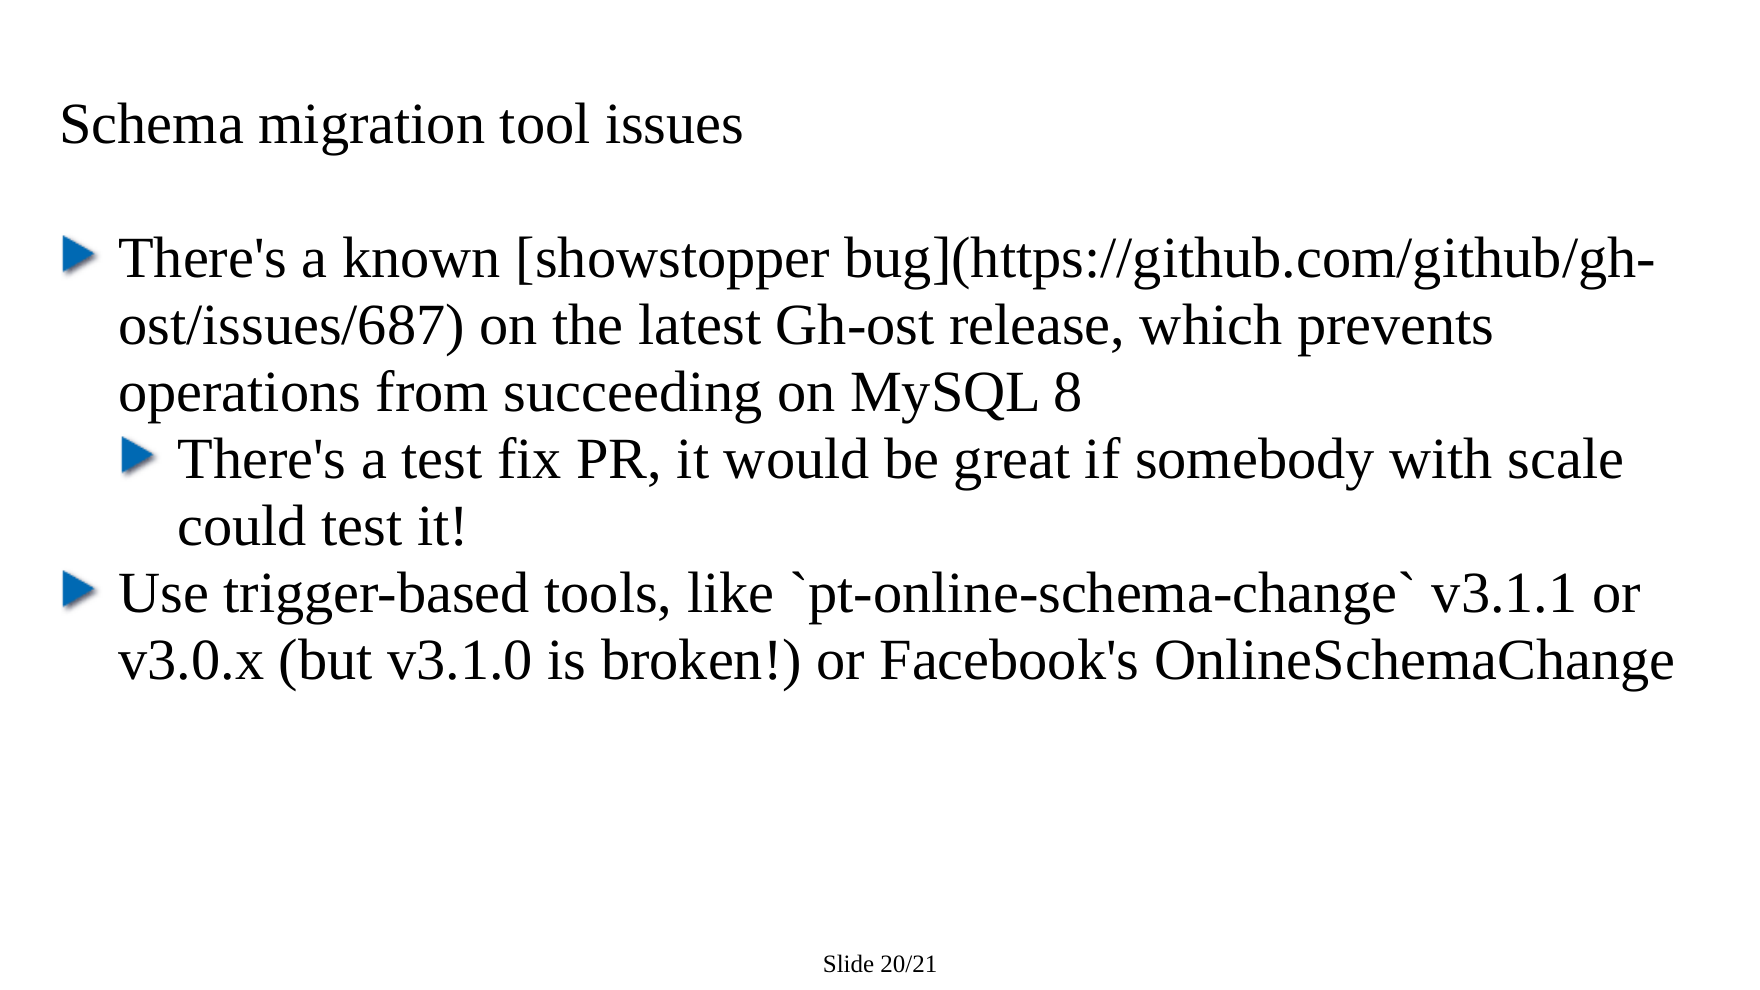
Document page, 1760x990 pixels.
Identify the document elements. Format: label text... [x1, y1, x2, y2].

list There's a known [showstopper bug](https://github.com/github/gh-ost/issues/687) on the latest Gh-ost release, which prevents operations from succeeding on MySQL 8 [59, 223, 1701, 424]
text Schema migration tool issues [59, 88, 1701, 156]
list Use trigger-based tools, like `pt-online-schema-change` v3.1.1 or v3.0.x (but v3.1.0 is broken!) or Facebook's OnlineSchemaChange [59, 558, 1701, 692]
list There's a test fix PR, it would be great if somebody with scale could test it! [118, 424, 1701, 558]
picture [119, 432, 163, 483]
picture [60, 231, 104, 282]
picture [60, 566, 104, 617]
